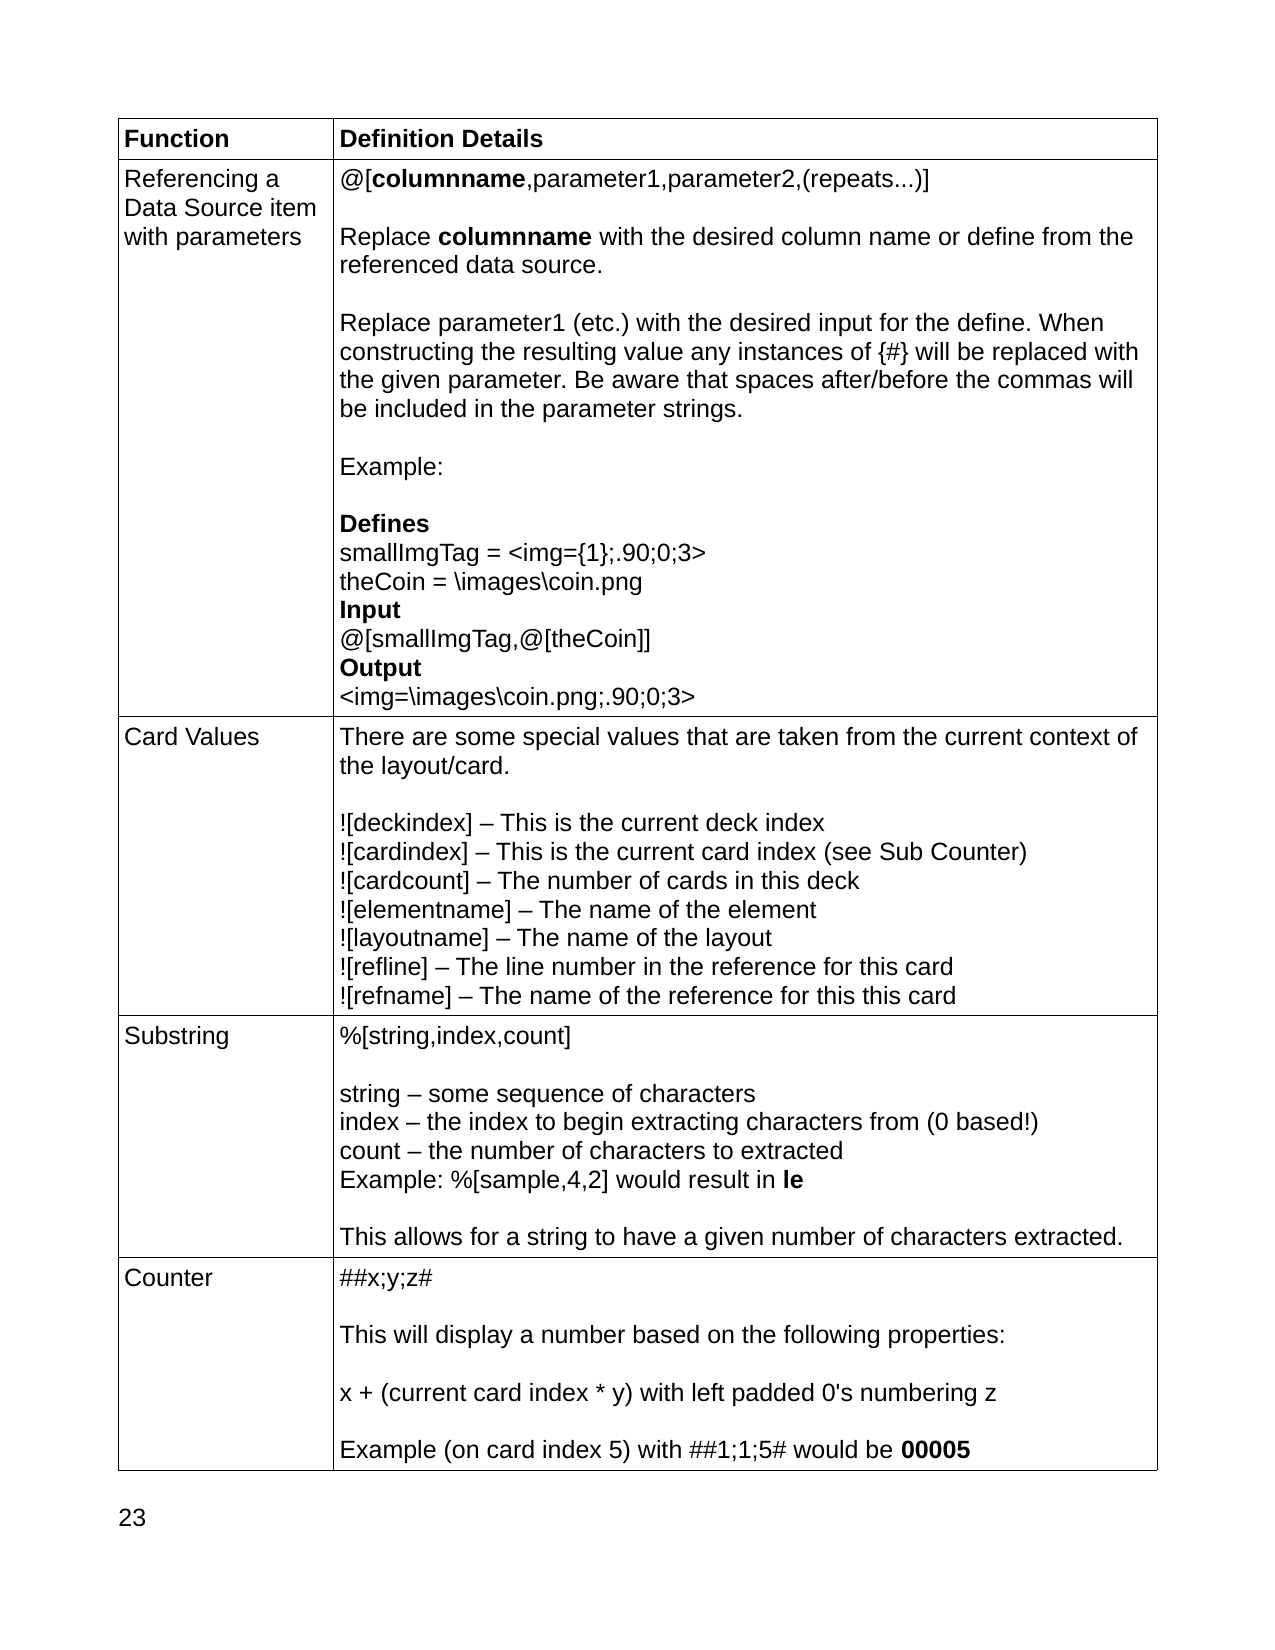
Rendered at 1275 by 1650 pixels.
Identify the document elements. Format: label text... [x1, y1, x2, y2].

table_cell Substring [119, 1016, 333, 1257]
table_header Function [119, 119, 333, 158]
table_cell @[columnname,parameter1,parameter2,(repeats...)] Replace columnname with the desired column name or define from the referenced data source. Replace parameter1 (etc.) with the desired input for the define. When constructing the resulting value any instances of {#} will be replaced with the given parameter. Be aware that spaces after/before the commas will be included in the parameter strings. Example: Defines smallImgTag = <img={1};.90;0;3> theCoin = \images\coin.png Input @[smallImgTag,@[theCoin]] Output <img=\images\coin.png;.90;0;3> [334, 160, 1157, 716]
table_cell %[string,index,count] string – some sequence of characters index – the index to begin extracting characters from (0 based!) count – the number of characters to extracted Example: %[sample,4,2] would result in le This allows for a string to have a given number of characters extracted. [334, 1016, 1157, 1257]
table_cell Referencing a Data Source item with parameters [119, 160, 333, 716]
table_cell ##x;y;z# This will display a number based on the following properties: x + (current card index * y) with left padded 0's numbering z Example (on card index 5) with ##1;1;5# would be 00005 [334, 1258, 1157, 1470]
table_cell There are some special values that are taken from the current context of the layout/card. ![deckindex] – This is the current deck index ![cardindex] – This is the current card index (see Sub Counter) ![cardcount] – The number of cards in this deck ![elementname] – The name of the element ![layoutname] – The name of the layout ![refline] – The line number in the reference for this card ![refname] – The name of the reference for this this card [334, 717, 1157, 1015]
table_header Definition Details [334, 119, 1157, 158]
table_cell Card Values [119, 717, 333, 1015]
table_cell Counter [119, 1258, 333, 1470]
